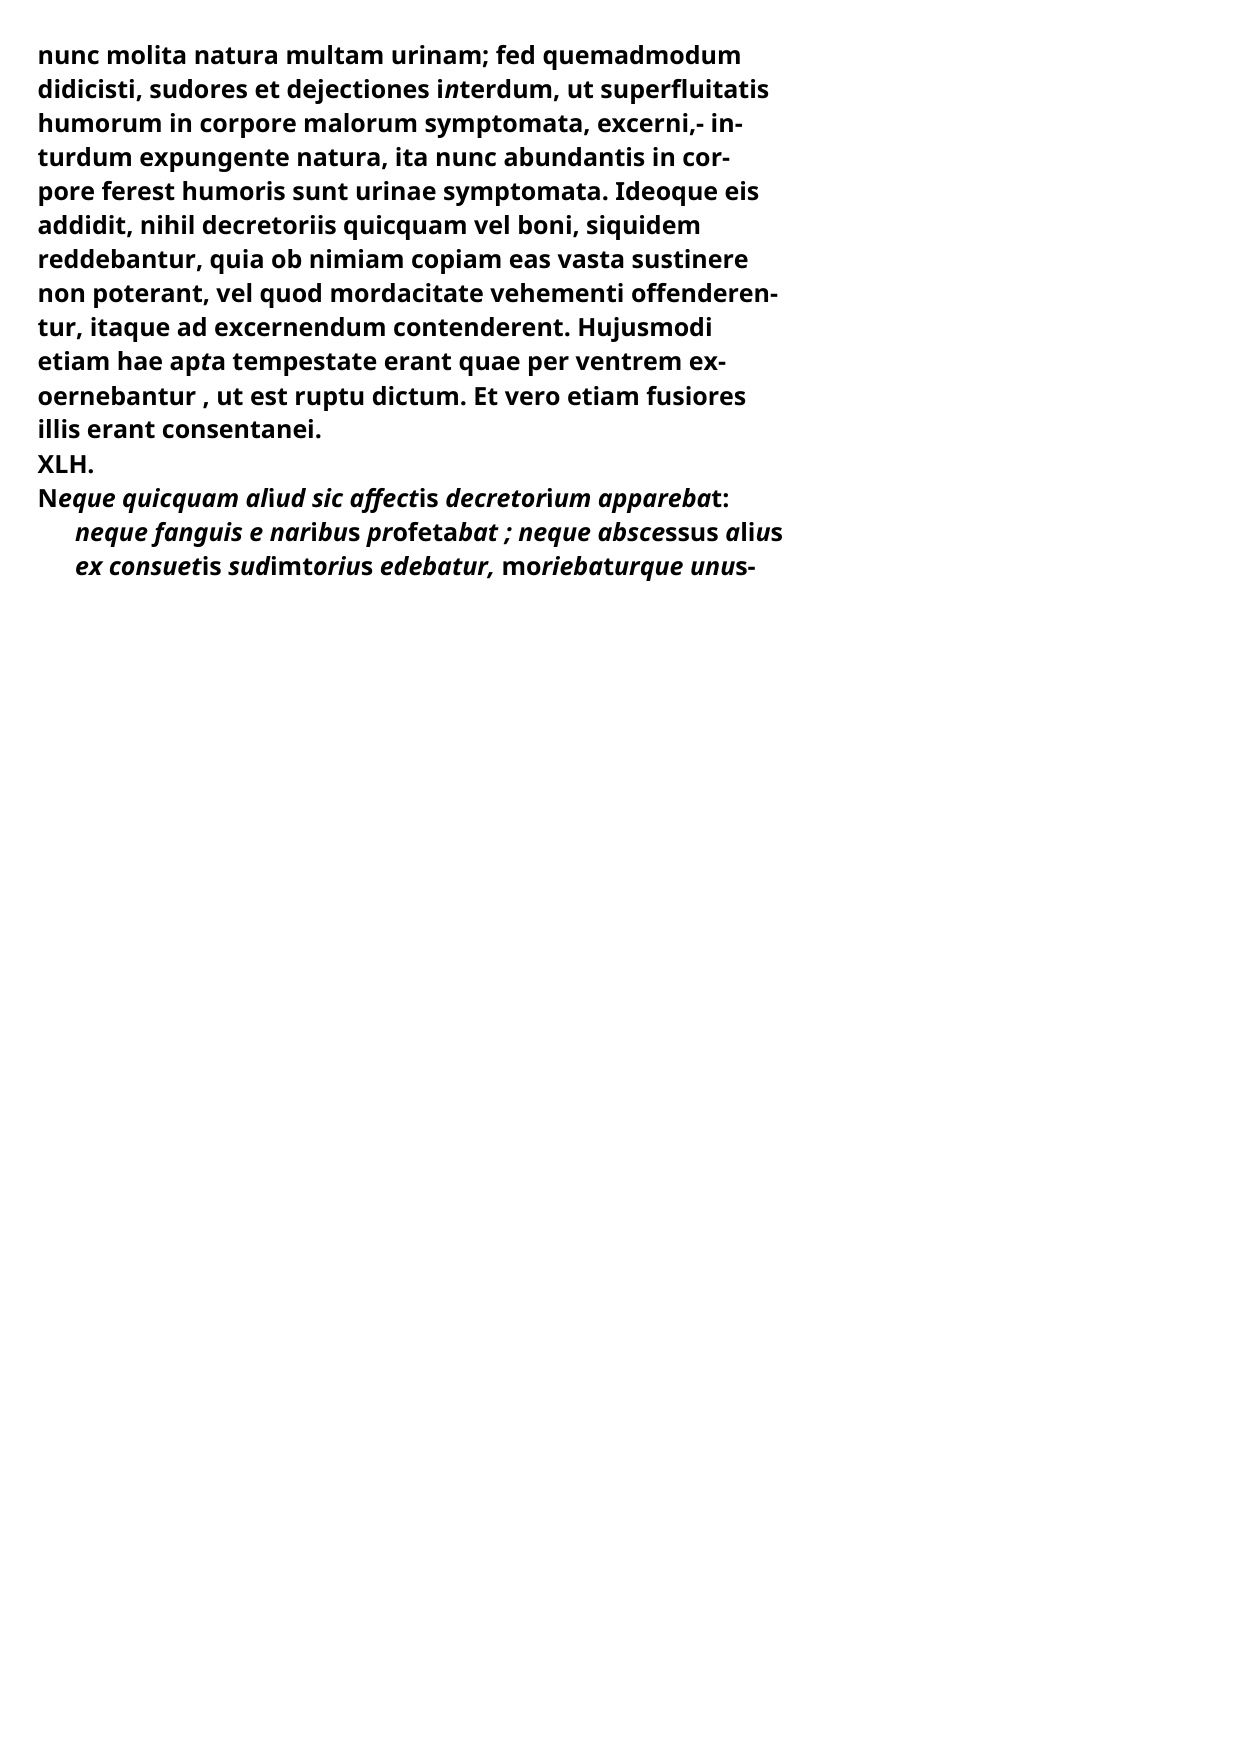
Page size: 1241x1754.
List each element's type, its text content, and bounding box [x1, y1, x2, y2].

text Neque quicquam aliud sic affectis decretorium apparebat: neque fanguis e naribus profetabat ; neque abscessus alius ex consuetis sudimtorius edebatur, moriebaturque unus- [37, 480, 1203, 582]
text XLH. [37, 446, 1203, 480]
text nunc molita natura multam urinam; fed quemadmodum didicisti, sudores et dejectiones interdum, ut superfluitatis humorum in corpore malorum symptomata, excerni,- in- turdum expungente natura, ita nunc abundantis in cor- pore ferest humoris sunt urinae symptomata. Ideoque eis addidit, nihil decretoriis quicquam vel boni, siquidem reddebantur, quia ob nimiam copiam eas vasta sustinere non poterant, vel quod mordacitate vehementi offenderen- tur, itaque ad excernendum contenderent. Hujusmodi etiam hae apta tempestate erant quae per ventrem ex- oernebantur , ut est ruptu dictum. Et vero etiam fusiores illis erant consentanei. [37, 37, 1203, 446]
